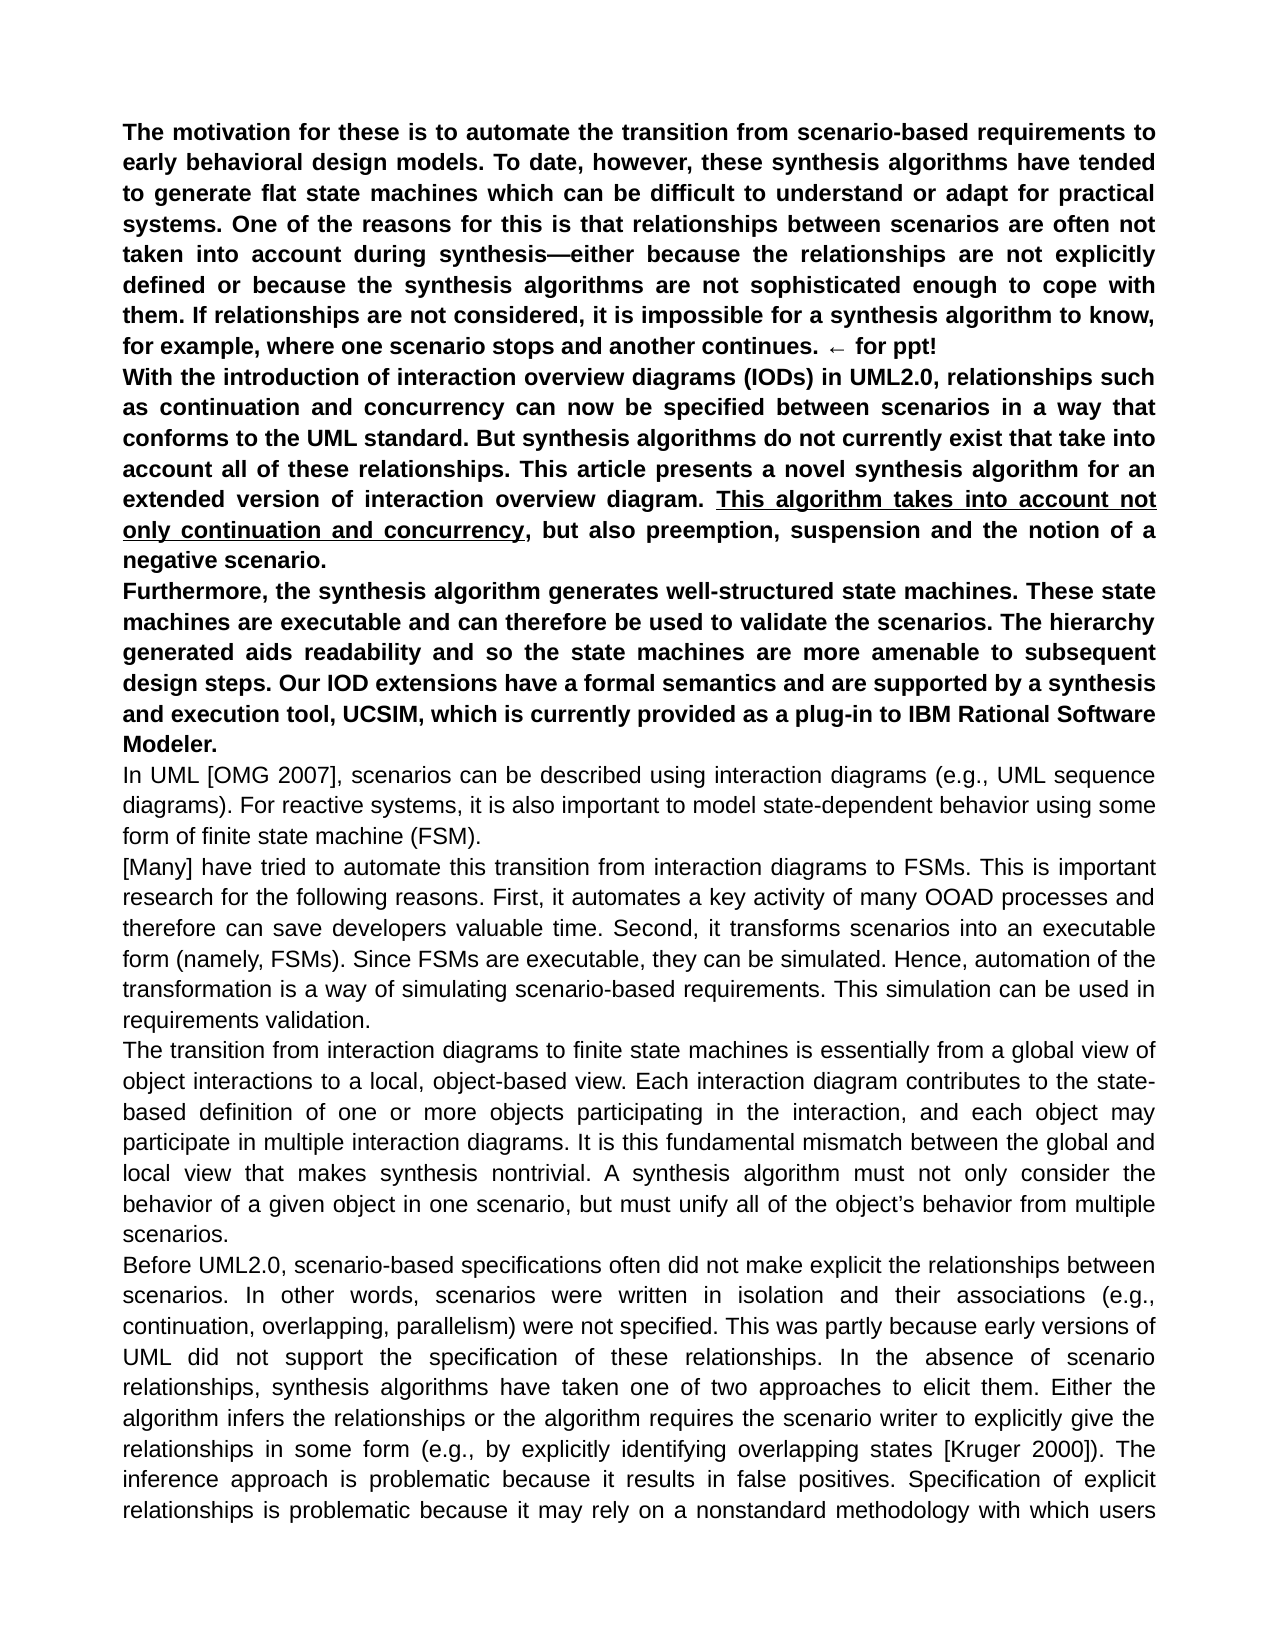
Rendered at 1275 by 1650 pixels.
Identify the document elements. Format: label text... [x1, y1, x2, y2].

text In UML [OMG 2007], scenarios can be described using interaction diagrams (e.g., UML sequence diagrams). For reactive systems, it is also important to model state-dependent behavior using some form of finite state machine (FSM). [122, 761, 1157, 849]
text Before UML2.0, scenario-based specifications often did not make explicit the relationships between scenarios. In other words, scenarios were written in isolation and their associations (e.g., continuation, overlapping, parallelism) were not specified. This was partly because early versions of UML did not support the specification of these relationships. In the absence of scenario relationships, synthesis algorithms have taken one of two approaches to elicit them. Either the algorithm infers the relationships or the algorithm requires the scenario writer to explicitly give the relationships in some form (e.g., by explicitly identifying overlapping states [Kruger 2000]). The inference approach is problematic because it results in false positives. Specification of explicit relationships is problematic because it may rely on a nonstandard methodology with which users [122, 1251, 1157, 1523]
text With the introduction of interaction overview diagrams (IODs) in UML2.0, relationships such as continuation and concurrency can now be specified between scenarios in a way that conforms to the UML standard. But synthesis algorithms do not currently exist that take into account all of these relationships. This article presents a novel synthesis algorithm for an extended version of interaction overview diagram. This algorithm takes into account not only continuation and concurrency, but also preemption, suspension and the notion of a negative scenario. [122, 363, 1157, 574]
text The transition from interaction diagrams to finite state machines is essentially from a global view of object interactions to a local, object-based view. Each interaction diagram contributes to the state-based definition of one or more objects participating in the interaction, and each object may participate in multiple interaction diagrams. It is this fundamental mismatch between the global and local view that makes synthesis nontrivial. A synthesis algorithm must not only consider the behavior of a given object in one scenario, but must unify all of the object’s behavior from multiple scenarios. [122, 1037, 1157, 1247]
text Furthermore, the synthesis algorithm generates well-structured state machines. These state machines are executable and can therefore be used to validate the scenarios. The hierarchy generated aids readability and so the state machines are more amenable to subsequent design steps. Our IOD extensions have a formal semantics and are supported by a synthesis and execution tool, UCSIM, which is currently provided as a plug-in to IBM Rational Software Modeler. [122, 577, 1157, 757]
text [Many] have tried to automate this transition from interaction diagrams to FSMs. This is important research for the following reasons. First, it automates a key activity of many OOAD processes and therefore can save developers valuable time. Second, it transforms scenarios into an executable form (namely, FSMs). Since FSMs are executable, they can be simulated. Hence, automation of the transformation is a way of simulating scenario-based requirements. This simulation can be used in requirements validation. [122, 853, 1157, 1033]
text The motivation for these is to automate the transition from scenario-based requirements to early behavioral design models. To date, however, these synthesis algorithms have tended to generate flat state machines which can be difficult to understand or adapt for practical systems. One of the reasons for this is that relationships between scenarios are often not taken into account during synthesis—either because the relationships are not explicitly defined or because the synthesis algorithms are not sophisticated enough to cope with them. If relationships are not considered, it is impossible for a synthesis algorithm to know, for example, where one scenario stops and another continues. ← for ppt! [122, 118, 1157, 359]
